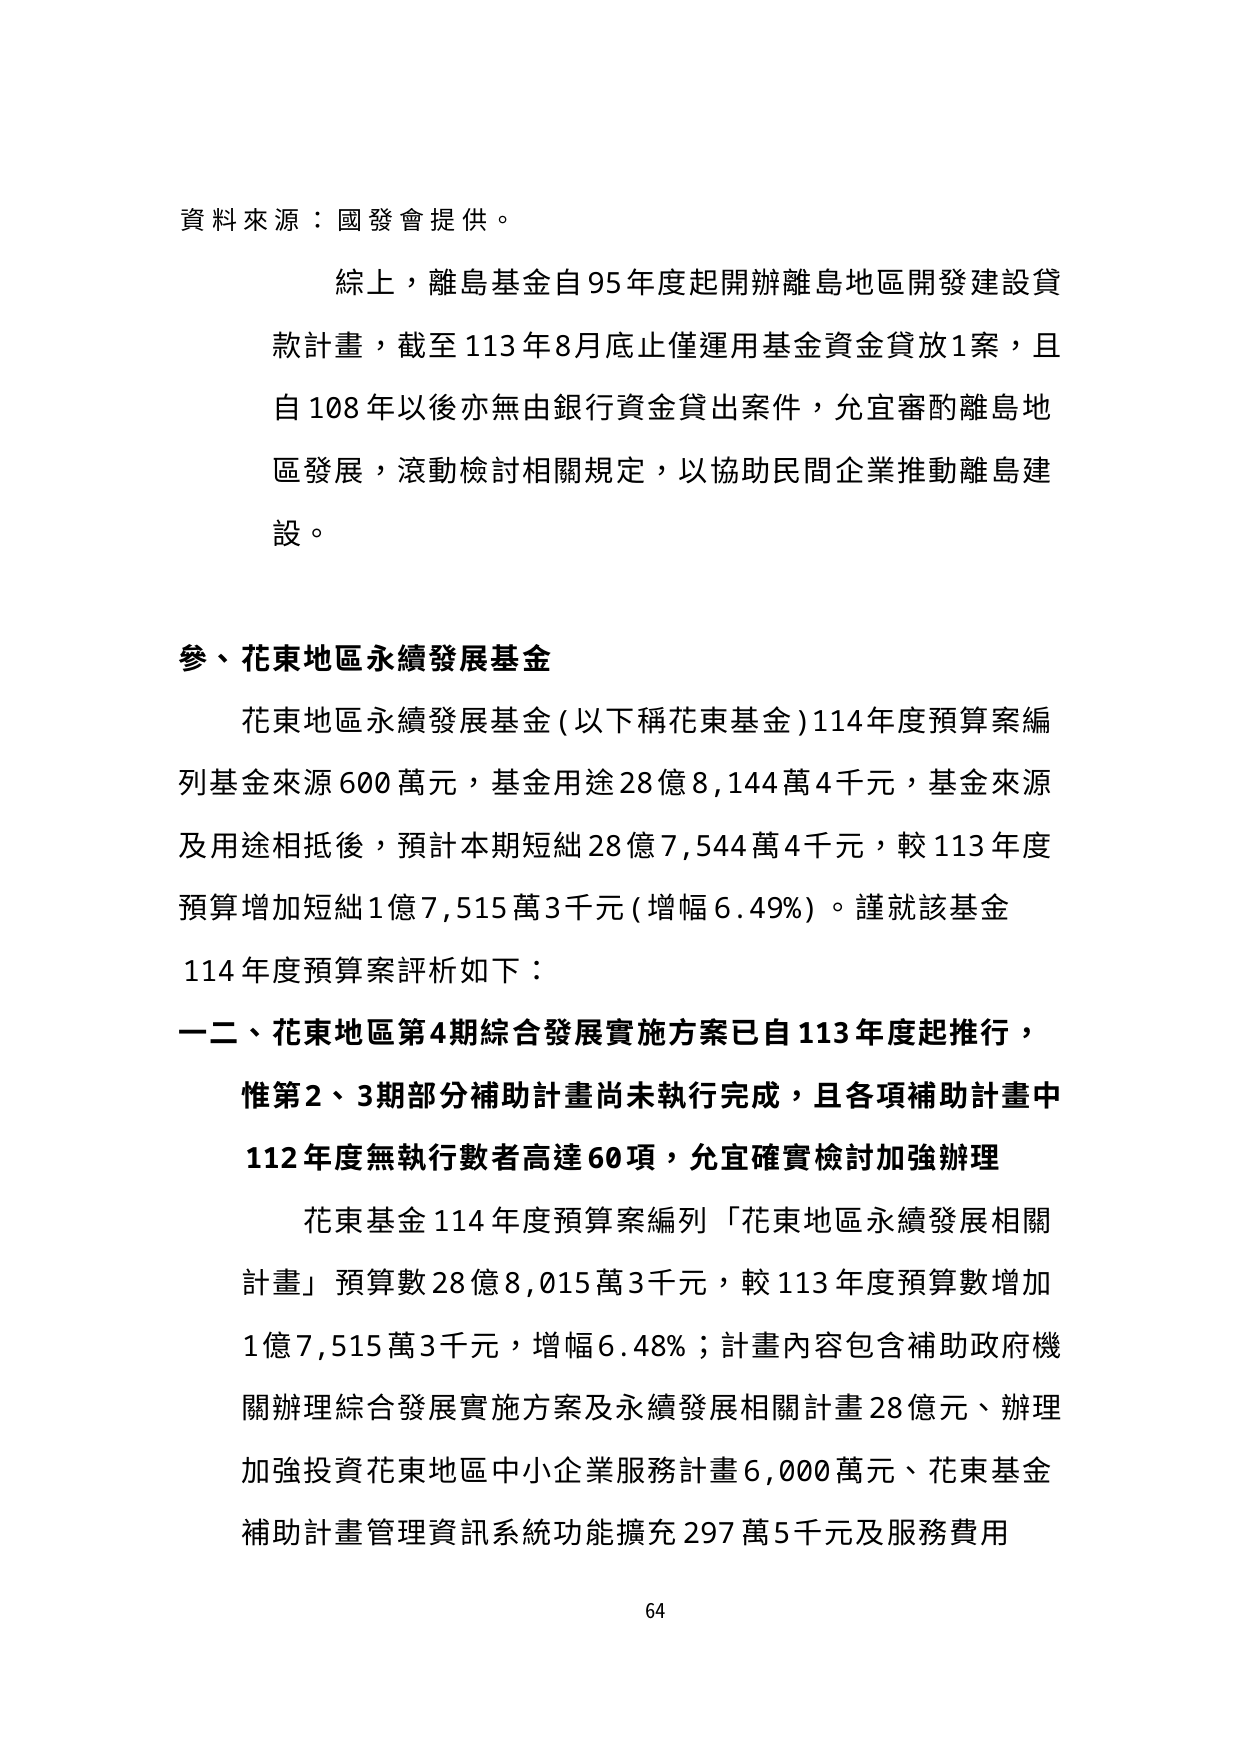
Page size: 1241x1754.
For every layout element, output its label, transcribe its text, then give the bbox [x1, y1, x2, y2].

text 參、花東地區永續發展基金 [177, 615, 1063, 677]
text 花東基金114年度預算案編列「花東地區永續發展相關計畫」預算數28億8,015萬3千元，較113年度預算數增加1億7,515萬3千元，增幅6.48%；計畫內容包含補助政府機關辦理綜合發展實施方案及永續發展相關計畫28億元、辦理加強投資花東地區中小企業服務計畫6,000萬元、花東基金補助計畫管理資訊系統功能擴充297萬5千元及服務費用 [236, 1177, 1063, 1552]
text 資料來源：國發會提供。 [177, 177, 1063, 240]
text 綜上，離島基金自95年度起開辦離島地區開發建設貸款計畫，截至113年8月底止僅運用基金資金貸放1案，且自108年以後亦無由銀行資金貸出案件，允宜審酌離島地區發展，滾動檢討相關規定，以協助民間企業推動離島建設。 [266, 240, 1063, 552]
text 花東地區永續發展基金(以下稱花東基金)114年度預算案編列基金來源600萬元，基金用途28億8,144萬4千元，基金來源及用途相抵後，預計本期短絀28億7,544萬4千元，較113年度預算增加短絀1億7,515萬3千元(增幅6.49%)。謹就該基金114年度預算案評析如下： [177, 677, 1063, 990]
text 一二、花東地區第4期綜合發展實施方案已自113年度起推行，惟第2、3期部分補助計畫尚未執行完成，且各項補助計畫中112年度無執行數者高達60項，允宜確實檢討加強辦理 [177, 990, 1063, 1177]
